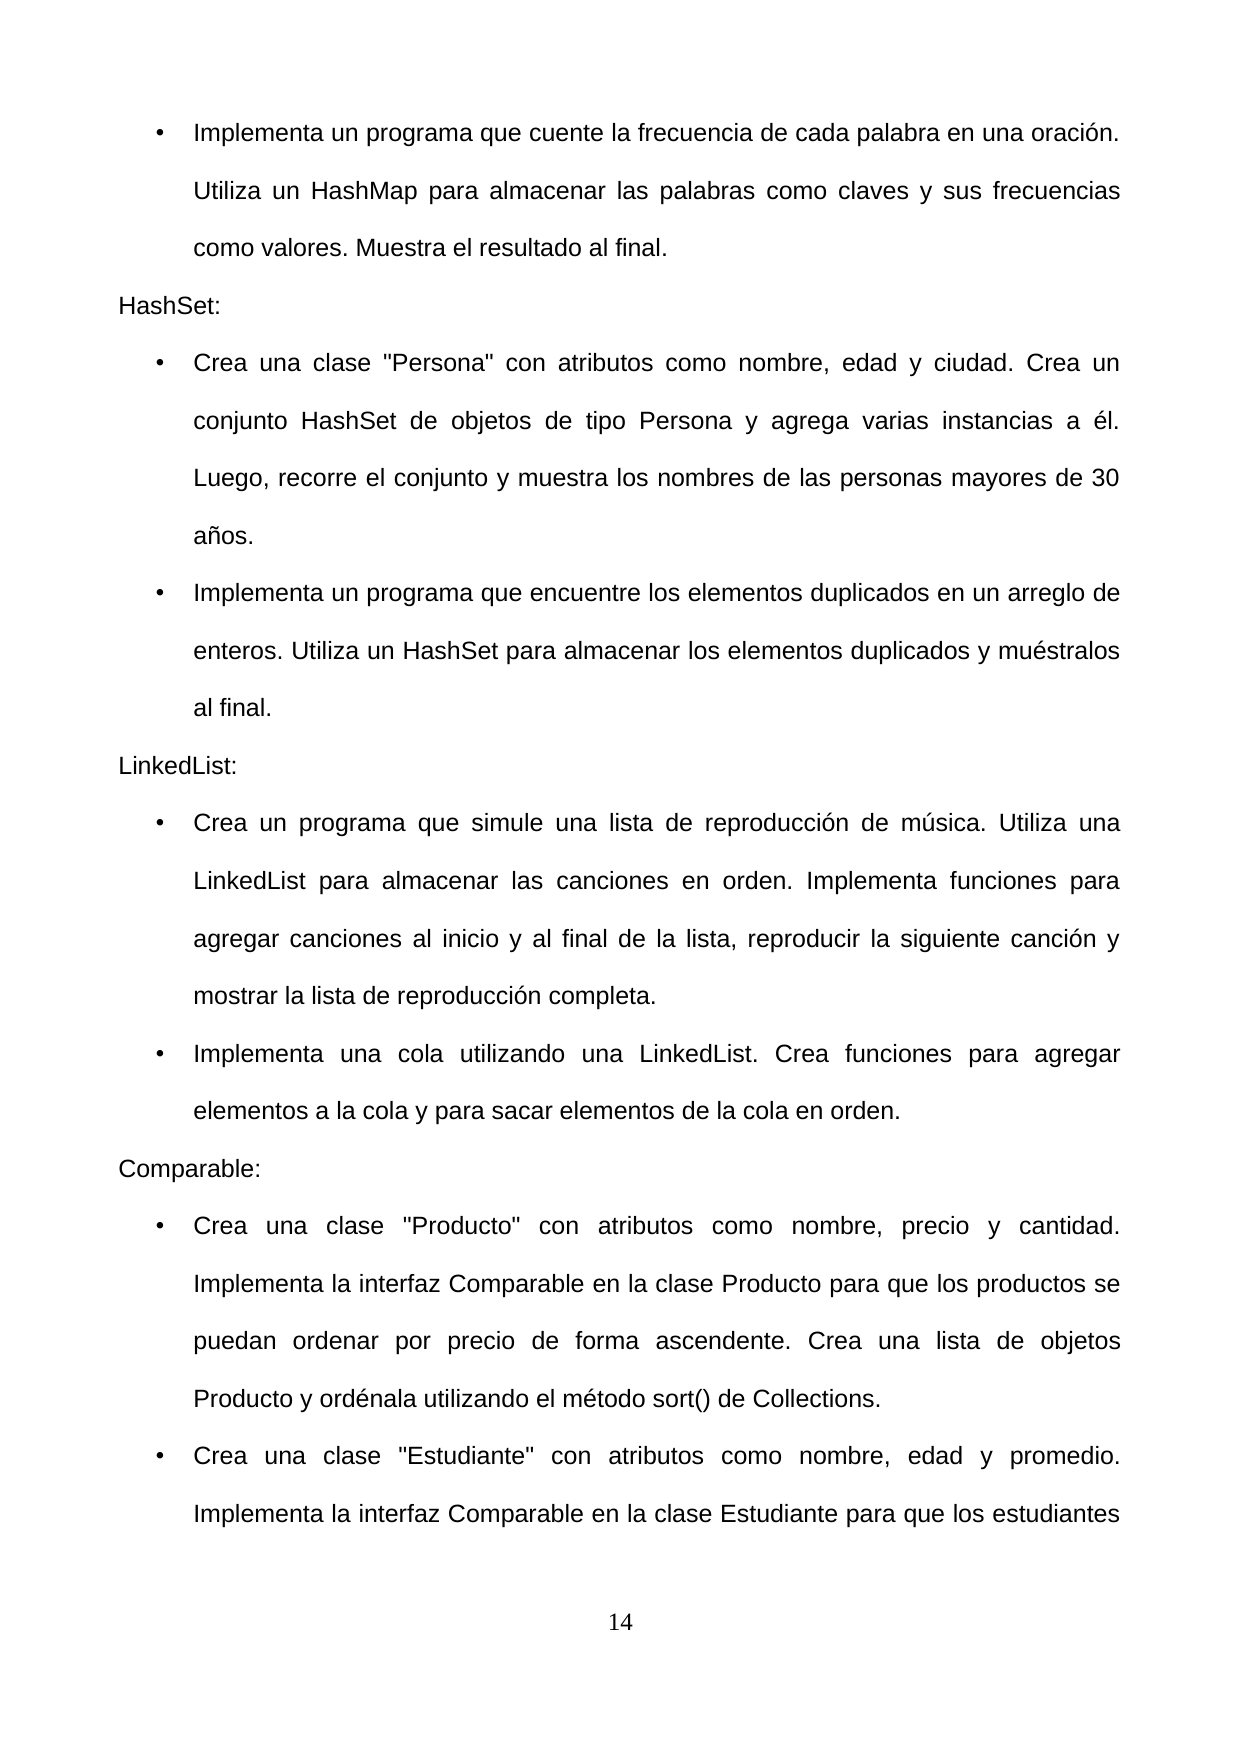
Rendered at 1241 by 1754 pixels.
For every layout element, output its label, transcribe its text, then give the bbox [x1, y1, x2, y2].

list Implementa un programa que encuentre los elementos duplicados en un arreglo de enteros. Utiliza un HashSet para almacenar los elementos duplicados y muéstralos al final. [156, 578, 1122, 722]
list Crea un programa que simule una lista de reproducción de música. Utiliza una LinkedList para almacenar las canciones en orden. Implementa funciones para agregar canciones al inicio y al final de la lista, reproducir la siguiente canción y mostrar la lista de reproducción completa. [156, 808, 1122, 1010]
list Crea una clase "Persona" con atributos como nombre, edad y ciudad. Crea un conjunto HashSet de objetos de tipo Persona y agrega varias instancias a él. Luego, recorre el conjunto y muestra los nombres de las personas mayores de 30 años. [156, 348, 1122, 549]
list Implementa una cola utilizando una LinkedList. Crea funciones para agregar elementos a la cola y para sacar elementos de la cola en orden. [156, 1038, 1122, 1125]
text Comparable: [118, 1154, 1122, 1182]
text HashSet: [118, 291, 1122, 319]
list Implementa un programa que cuente la frecuencia de cada palabra en una oración. Utiliza un HashMap para almacenar las palabras como claves y sus frecuencias como valores. Muestra el resultado al final. [156, 118, 1122, 262]
list Crea una clase "Estudiante" con atributos como nombre, edad y promedio. Implementa la interfaz Comparable en la clase Estudiante para que los estudiantes [156, 1441, 1122, 1528]
list Crea una clase "Producto" con atributos como nombre, precio y cantidad. Implementa la interfaz Comparable en la clase Producto para que los productos se puedan ordenar por precio de forma ascendente. Crea una lista de objetos Producto y ordénala utilizando el método sort() de Collections. [156, 1211, 1122, 1412]
text LinkedList: [118, 751, 1122, 780]
